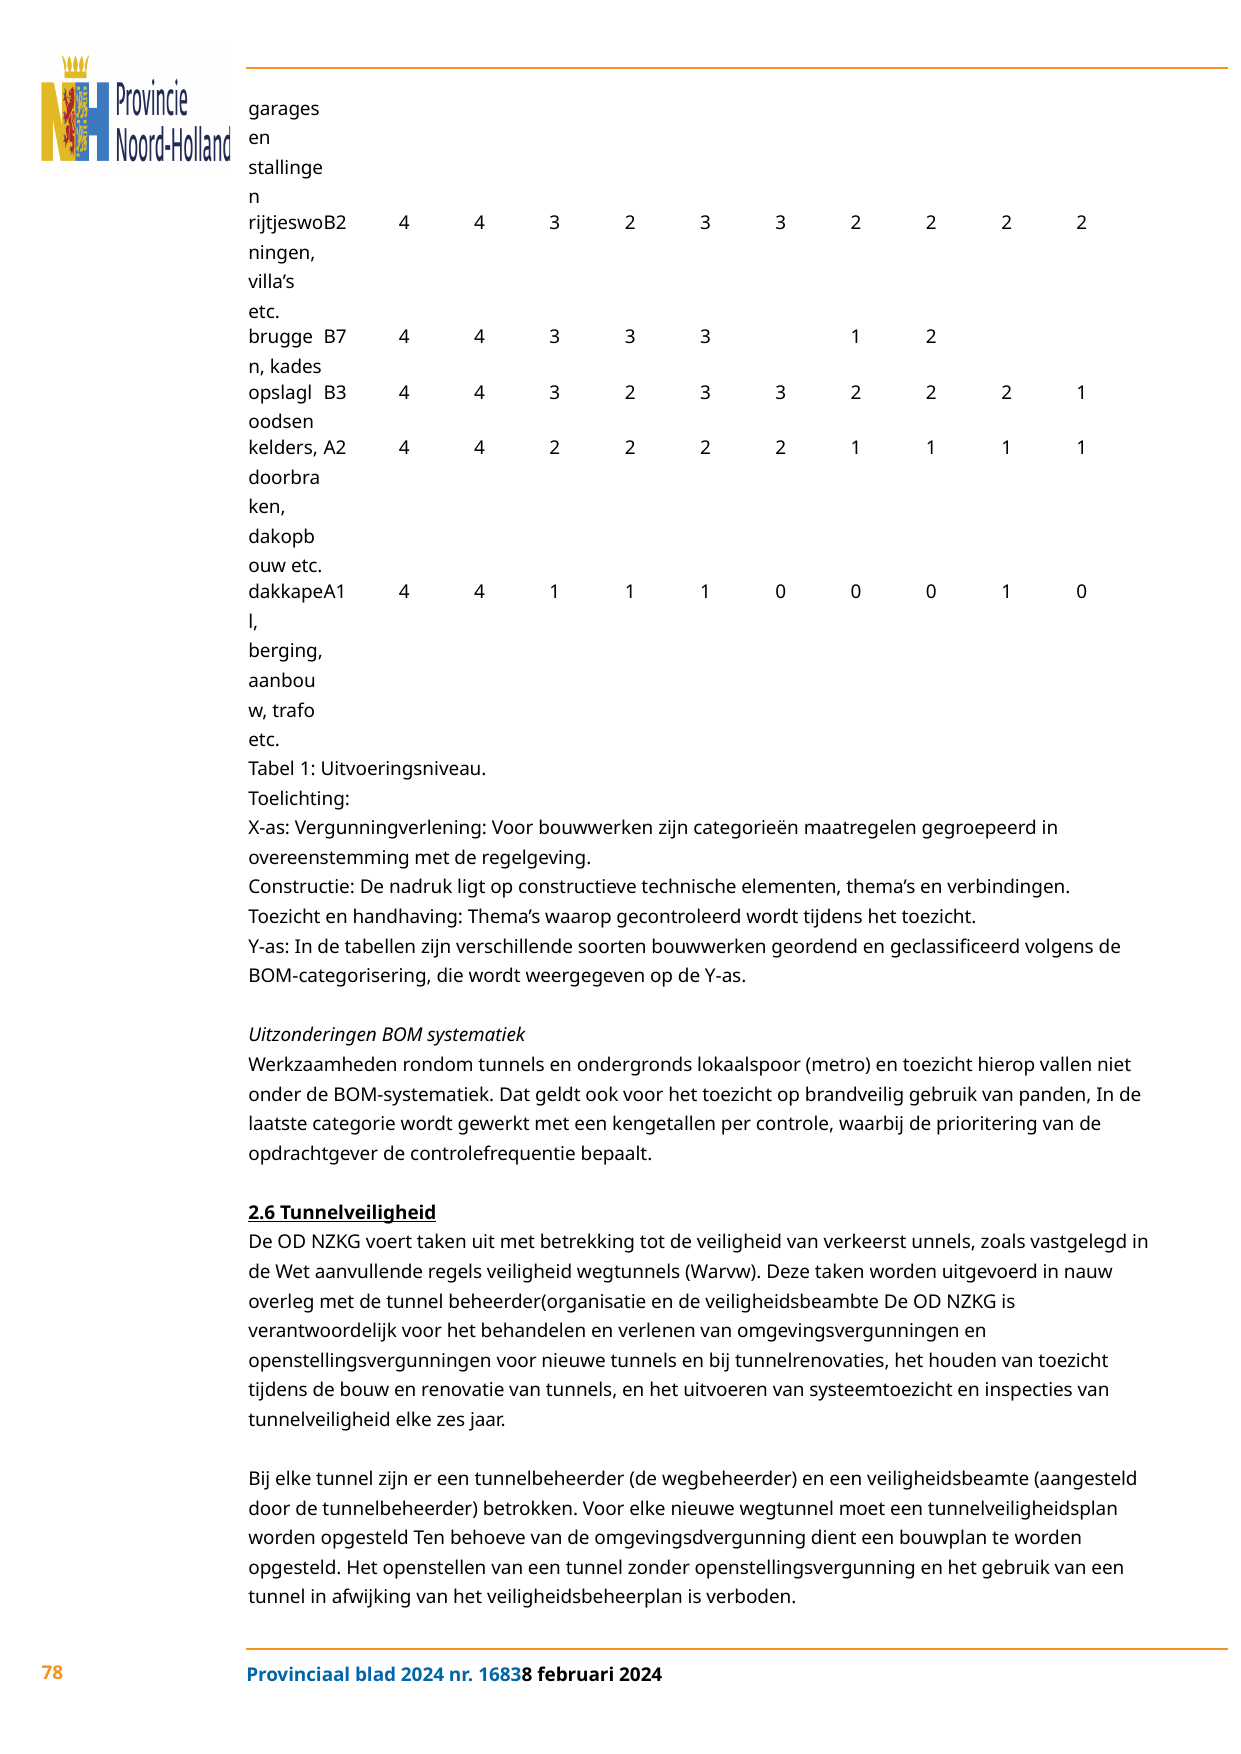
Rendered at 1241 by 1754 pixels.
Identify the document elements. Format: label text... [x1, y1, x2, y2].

table_cell 4 [474, 379, 549, 434]
text X-as: Vergunningverlening: Voor bouwwerken zijn categorieën maatregelen gegroepeerd in overeenstemming met de regelgeving. [248, 814, 1152, 870]
table_cell 0 [1076, 579, 1152, 752]
text Toezicht en handhaving: Thema’s waarop gecontroleerd wordt tijdens het toezicht. [248, 903, 1152, 929]
table_cell 4 [399, 379, 474, 434]
table_cell 2 [700, 434, 775, 578]
table_cell [1076, 95, 1152, 209]
table_cell 2 [549, 434, 624, 578]
table_cell 3 [549, 324, 624, 379]
table_cell 3 [700, 324, 775, 379]
table_cell [474, 95, 549, 209]
table_cell 1 [1076, 434, 1152, 578]
table_cell 2 [926, 324, 1001, 379]
table_cell 3 [549, 209, 624, 324]
table_cell 4 [399, 579, 474, 752]
table_cell 2 [850, 209, 926, 324]
table_cell bruggen, kades [248, 324, 323, 379]
text 2.6 Tunnelveiligheid [248, 1199, 1152, 1225]
table_cell opslagloodsen [248, 379, 323, 434]
table_cell 4 [399, 324, 474, 379]
table_cell 2 [1076, 209, 1152, 324]
table_cell 1 [549, 579, 624, 752]
table_cell 0 [850, 579, 926, 752]
table_cell 2 [1001, 209, 1076, 324]
text Constructie: De nadruk ligt op constructieve technische elementen, thema’s en verbindingen. [248, 874, 1152, 899]
table_cell 4 [474, 579, 549, 752]
table_cell 0 [775, 579, 850, 752]
table_cell 2 [926, 379, 1001, 434]
table_cell 4 [399, 209, 474, 324]
table_cell [1001, 95, 1076, 209]
table_cell 4 [474, 324, 549, 379]
table_cell 1 [1001, 434, 1076, 578]
table_cell 1 [926, 434, 1001, 578]
table_cell 1 [1076, 379, 1152, 434]
table_cell B7 [323, 324, 398, 379]
table_cell 1 [850, 324, 926, 379]
table_cell rijtjeswoningen, villa’s etc. [248, 209, 323, 324]
table_cell 4 [474, 209, 549, 324]
table_cell 3 [625, 324, 700, 379]
table_cell 1 [850, 434, 926, 578]
table_cell [850, 95, 926, 209]
table_cell [625, 95, 700, 209]
table_cell A1 [323, 579, 398, 752]
table_cell B3 [323, 379, 398, 434]
table_cell dakkapel, berging, aanbouw, trafo etc. [248, 579, 323, 752]
table_cell [549, 95, 624, 209]
table_cell [323, 95, 398, 209]
table_cell 2 [926, 209, 1001, 324]
table_cell 3 [549, 379, 624, 434]
table_cell 1 [700, 579, 775, 752]
table_cell 2 [850, 379, 926, 434]
table_cell 2 [1001, 379, 1076, 434]
table_cell 2 [775, 434, 850, 578]
table_cell [1001, 324, 1076, 379]
table_cell 2 [625, 379, 700, 434]
table_cell 3 [700, 209, 775, 324]
picture [41, 47, 231, 172]
table_cell 0 [926, 579, 1001, 752]
table_cell [399, 95, 474, 209]
table_cell 2 [625, 209, 700, 324]
table_cell kelders, doorbraken, dakopbouw etc. [248, 434, 323, 578]
table_cell [700, 95, 775, 209]
text Tabel 1: Uitvoeringsniveau. [248, 755, 1152, 781]
table_cell 4 [474, 434, 549, 578]
text Bij elke tunnel zijn er een tunnelbeheerder (de wegbeheerder) en een veiligheidsbeamte (aangesteld door de tunnelbeheerder) betrokken. Voor elke nieuwe wegtunnel moet een tunnelveiligheidsplan worden opgesteld Ten behoeve van de omgevingsdvergunning dient een bouwplan te worden opgesteld. Het openstellen van een tunnel zonder openstellingsvergunning en het gebruik van een tunnel in afwijking van het veiligheidsbeheerplan is verboden. [248, 1465, 1152, 1609]
table_cell 3 [700, 379, 775, 434]
text Werkzaamheden rondom tunnels en ondergronds lokaalspoor (metro) en toezicht hierop vallen niet onder de BOM-systematiek. Dat geldt ook voor het toezicht op brandveilig gebruik van panden, In de laatste categorie wordt gewerkt met een kengetallen per controle, waarbij de prioritering van de opdrachtgever de controlefrequentie bepaalt. [248, 1051, 1152, 1166]
text Uitzonderingen BOM systematiek [248, 1022, 1152, 1047]
table_cell 4 [399, 434, 474, 578]
table_cell [1076, 324, 1152, 379]
text Y-as: In de tabellen zijn verschillende soorten bouwwerken geordend en geclassificeerd volgens de BOM-categorisering, die wordt weergegeven op de Y-as. [248, 933, 1152, 988]
table_cell garages en stallingen [248, 95, 323, 209]
table_cell 3 [775, 379, 850, 434]
text Toelichting: [248, 785, 1152, 811]
table_cell 1 [625, 579, 700, 752]
table_cell [775, 95, 850, 209]
text De OD NZKG voert taken uit met betrekking tot de veiligheid van verkeerst unnels, zoals vastgelegd in de Wet aanvullende regels veiligheid wegtunnels (Warvw). Deze taken worden uitgevoerd in nauw overleg met de tunnel beheerder(organisatie en de veiligheidsbeambte De OD NZKG is verantwoordelijk voor het behandelen en verlenen van omgevingsvergunningen en openstellingsvergunningen voor nieuwe tunnels en bij tunnelrenovaties, het houden van toezicht tijdens de bouw en renovatie van tunnels, en het uitvoeren van systeemtoezicht en inspecties van tunnelveiligheid elke zes jaar. [248, 1229, 1152, 1432]
table_cell B2 [323, 209, 398, 324]
table_cell A2 [323, 434, 398, 578]
table_cell 3 [775, 209, 850, 324]
table_cell [775, 324, 850, 379]
table_cell [926, 95, 1001, 209]
table_cell 2 [625, 434, 700, 578]
table_cell 1 [1001, 579, 1076, 752]
